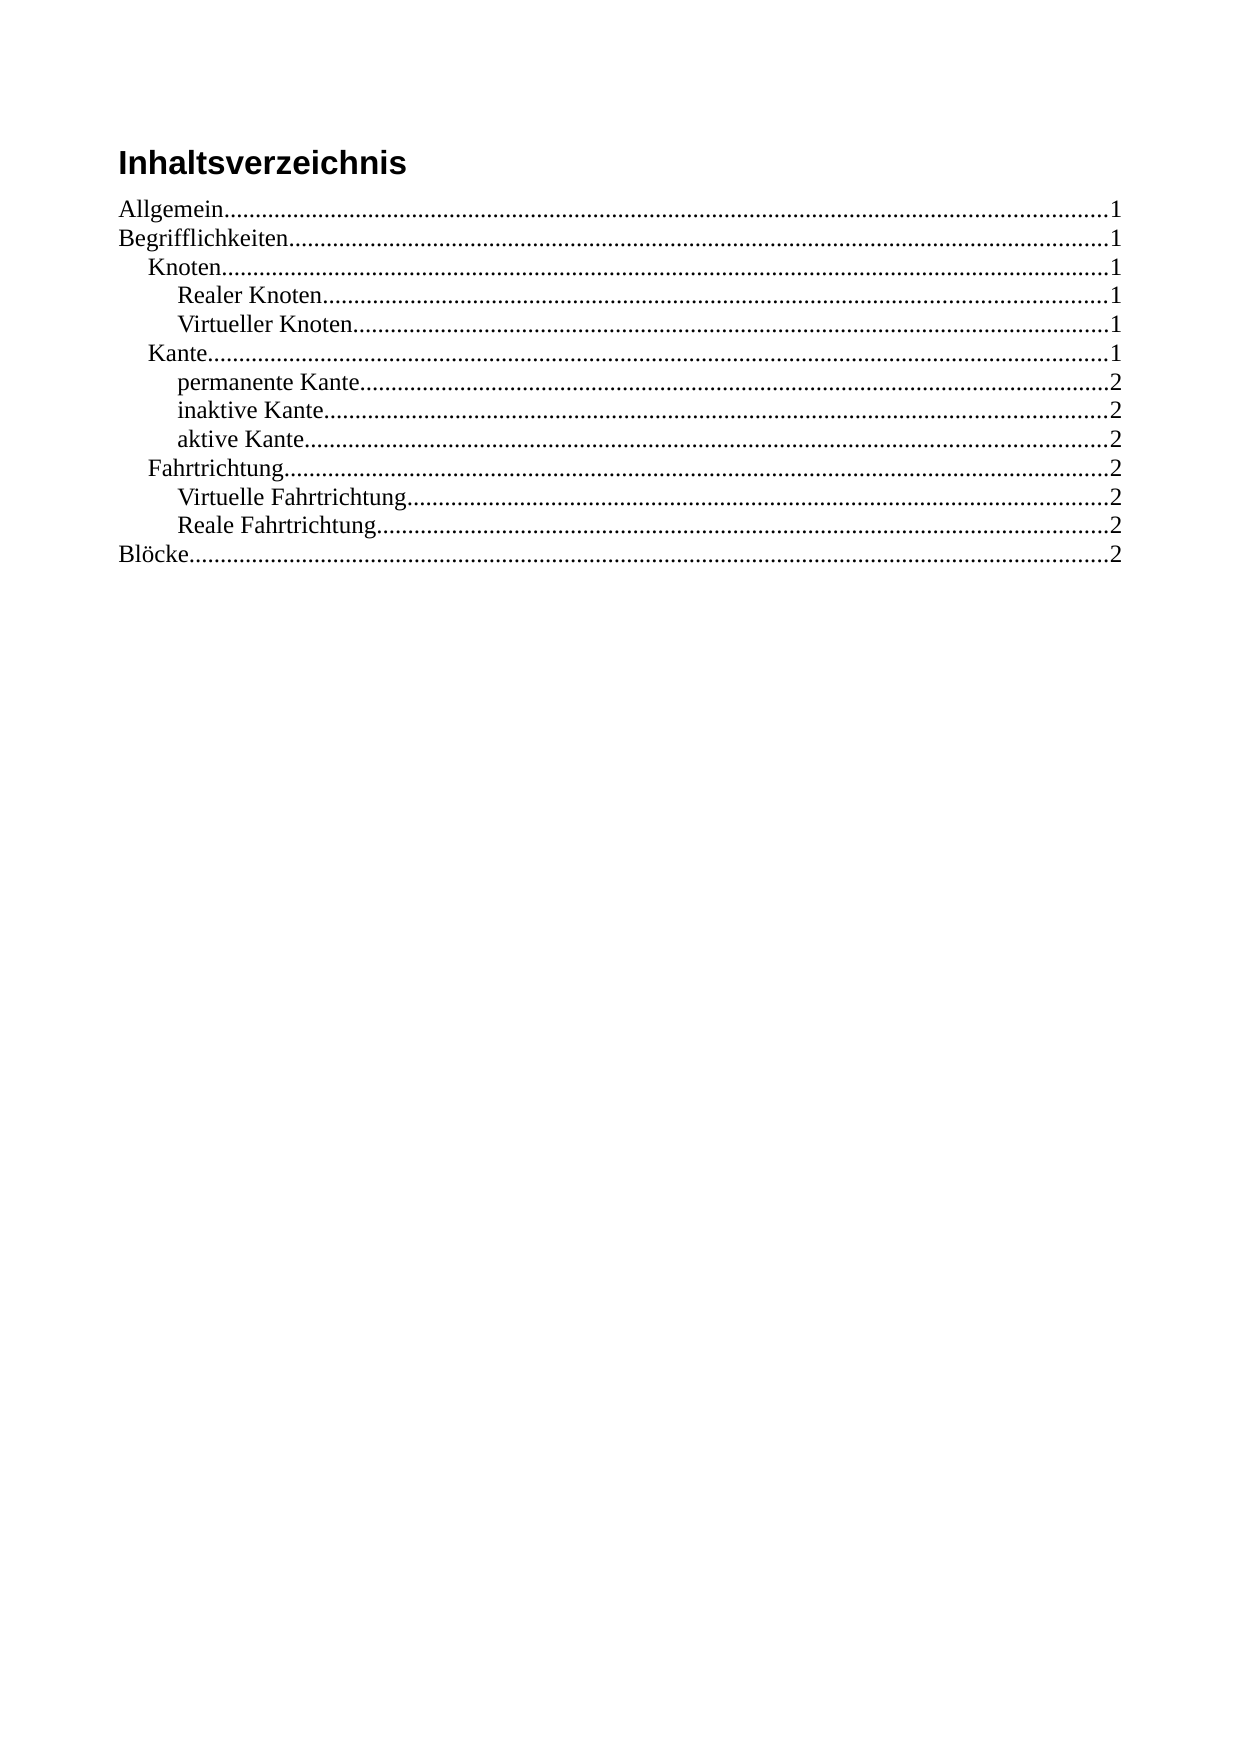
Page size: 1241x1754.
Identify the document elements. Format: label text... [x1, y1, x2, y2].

text Blöcke 2 [118, 539, 1122, 568]
subtitle Inhaltsverzeichnis [118, 143, 1122, 182]
text Virtueller Knoten 1 [177, 309, 1122, 338]
text Kante 1 [148, 338, 1122, 367]
text Fahrtrichtung 2 [148, 453, 1122, 482]
text Virtuelle Fahrtrichtung 2 [177, 482, 1122, 510]
text Reale Fahrtrichtung 2 [177, 510, 1122, 539]
text aktive Kante 2 [177, 424, 1122, 453]
text Begrifflichkeiten 1 [118, 223, 1122, 252]
text Allgemein 1 [118, 194, 1122, 223]
text Knoten 1 [148, 252, 1122, 280]
text inaktive Kante 2 [177, 395, 1122, 424]
text permanente Kante 2 [177, 367, 1122, 395]
text Realer Knoten 1 [177, 280, 1122, 309]
